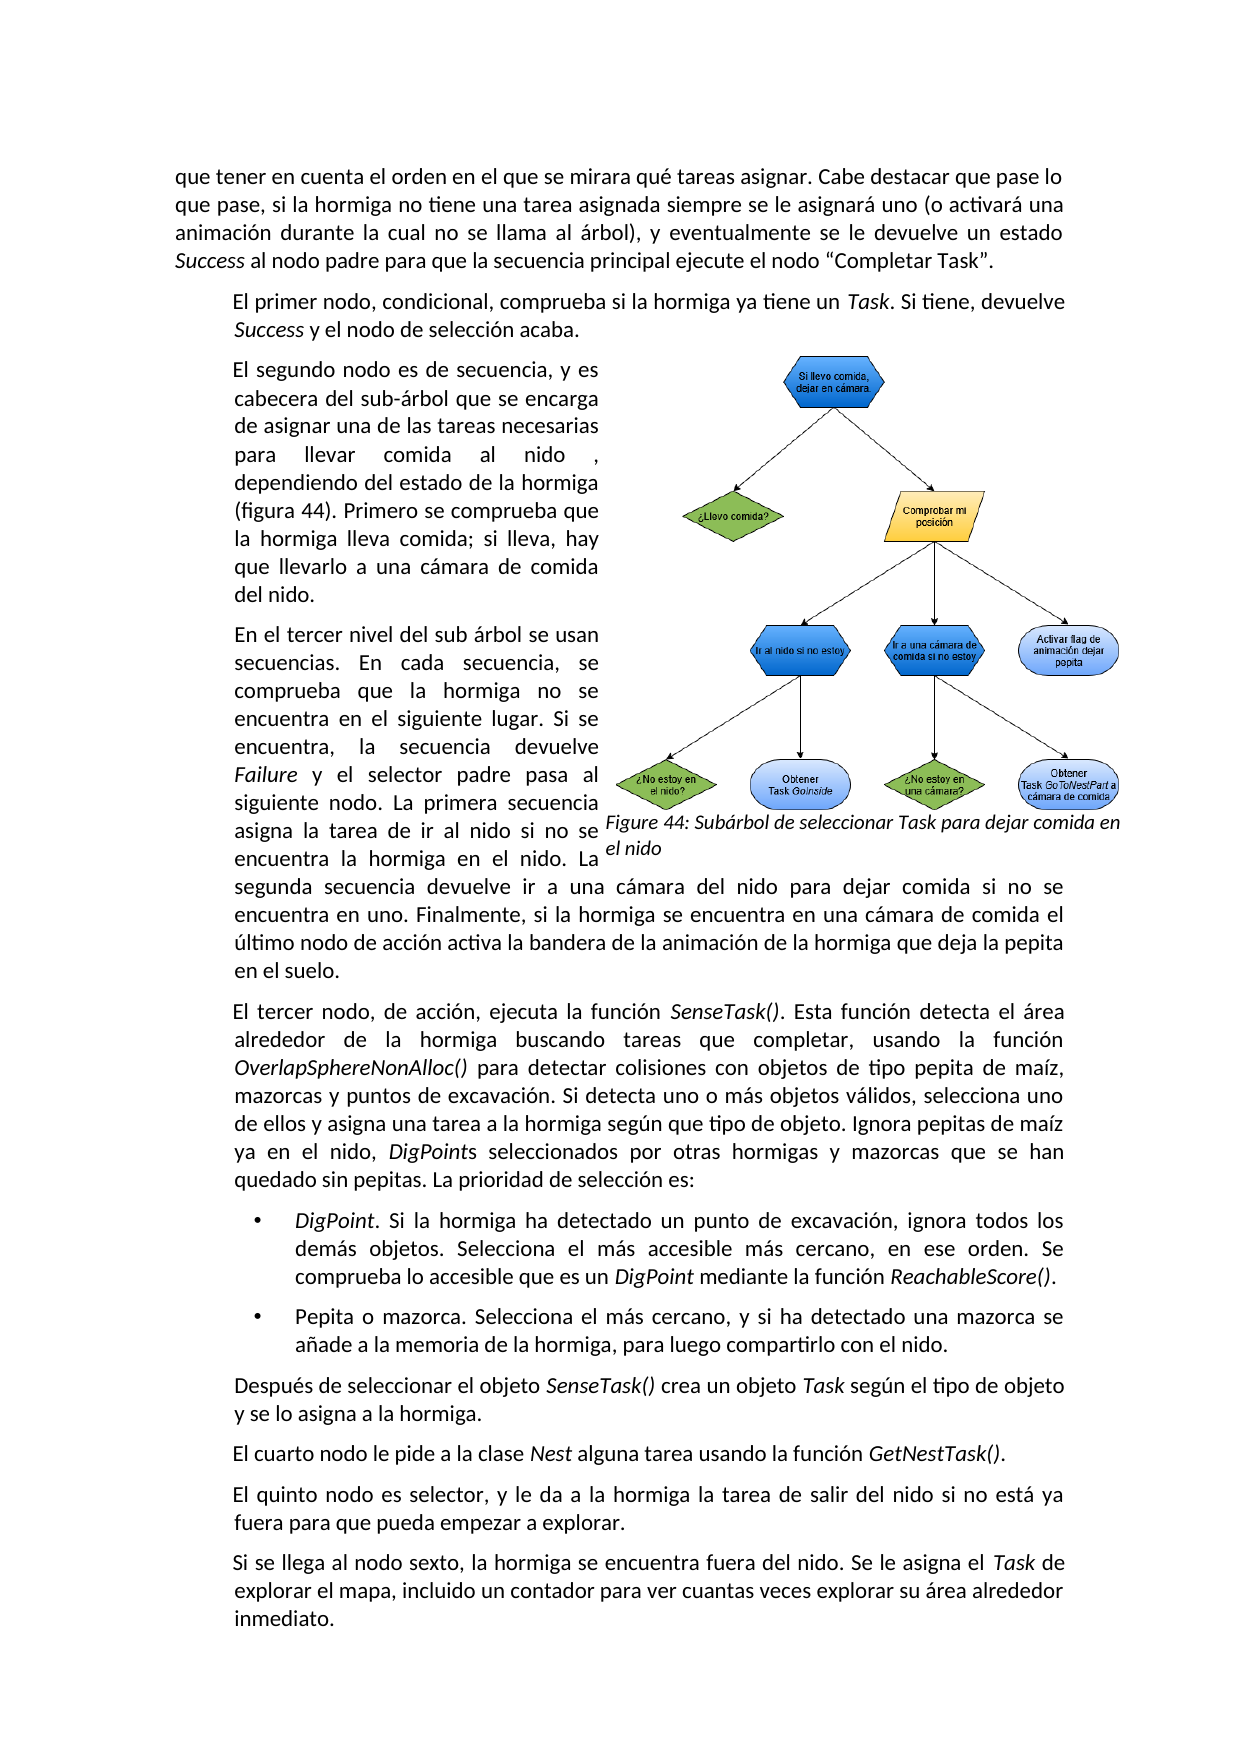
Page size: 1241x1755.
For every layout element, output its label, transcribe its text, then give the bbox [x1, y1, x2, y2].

list DigPoint. Si la hormiga ha detectado un punto de excavación, ignora todos los demás objetos. Selecciona el más accesible más cercano, en ese orden. Se comprueba lo accesible que es un DigPoint mediante la función ReachableScore(). [253, 1206, 1065, 1290]
list El segundo nodo es de secuencia, y es cabecera del sub-árbol que se encarga de asignar una de las tareas necesarias para llevar comida al nido , dependiendo del estado de la hormiga (figura 44). Primero se comprueba que la hormiga lleva comida; si lleva, hay que llevarlo a una cámara de comida del nido. [204, 344, 1129, 608]
list En el tercer nivel del sub árbol se usan secuencias. En cada secuencia, se comprueba que la hormiga no se encuentra en el siguiente lugar. Si se encuentra, la secuencia devuelve Failure y el selector padre pasa al siguiente nodo. La primera secuencia asigna la tarea de ir al nido si no se encuentra la hormiga en el nido. La segunda secuencia devuelve ir a una cámara del nido para dejar comida si no se encuentra en uno. Finalmente, si la hormiga se encuentra en una cámara de comida el último nodo de acción activa la bandera de la animación de la hormiga que deja la pepita en el suelo. [204, 620, 1065, 984]
list Después de seleccionar el objeto SenseTask() crea un objeto Task según el tipo de objeto y se lo asigna a la hormiga. [204, 1371, 1065, 1427]
list Si se llega al nodo sexto, la hormiga se encuentra fuera del nido. Se le asigna el Task de explorar el mapa, incluido un contador para ver cuantas veces explorar su área alrededor inmediato. [204, 1548, 1065, 1632]
list Pepita o mazorca. Selecciona el más cercano, y si ha detectado una mazorca se añade a la memoria de la hormiga, para luego compartirlo con el nido. [253, 1302, 1065, 1358]
list El tercer nodo, de acción, ejecuta la función SenseTask(). Esta función detecta el área alrededor de la hormiga buscando tareas que completar, usando la función OverlapSphereNonAlloc() para detectar colisiones con objetos de tipo pepita de maíz, mazorcas y puntos de excavación. Si detecta uno o más objetos válidos, selecciona uno de ellos y asigna una tarea a la hormiga según que tipo de objeto. Ignora pepitas de maíz ya en el nido, DigPoints seleccionados por otras hormigas y mazorcas que se han quedado sin pepitas. La prioridad de selección es: [204, 997, 1065, 1193]
list El primer nodo, condicional, comprueba si la hormiga ya tiene un Task. Si tiene, devuelve Success y el nodo de selección acaba. [204, 287, 1065, 343]
list Figure 44: Subárbol de seleccionar Task para dejar comida en el nido [605, 810, 1129, 860]
list El quinto nodo es selector, y le da a la hormiga la tarea de salir del nido si no está ya fuera para que pueda empezar a explorar. [204, 1480, 1065, 1536]
list El cuarto nodo le pide a la clase Nest alguna tarea usando la función GetNestTask(). [204, 1439, 1065, 1467]
picture [616, 356, 1119, 810]
text que tener en cuenta el orden en el que se mirara qué tareas asignar. Cabe destacar que pase lo que pase, si la hormiga no tiene una tarea asignada siempre se le asignará uno (o activará una animación durante la cual no se llama al árbol), y eventualmente se le devuelve un estado Success al nodo padre para que la secuencia principal ejecute el nodo “Completar Task”. [175, 162, 1065, 274]
